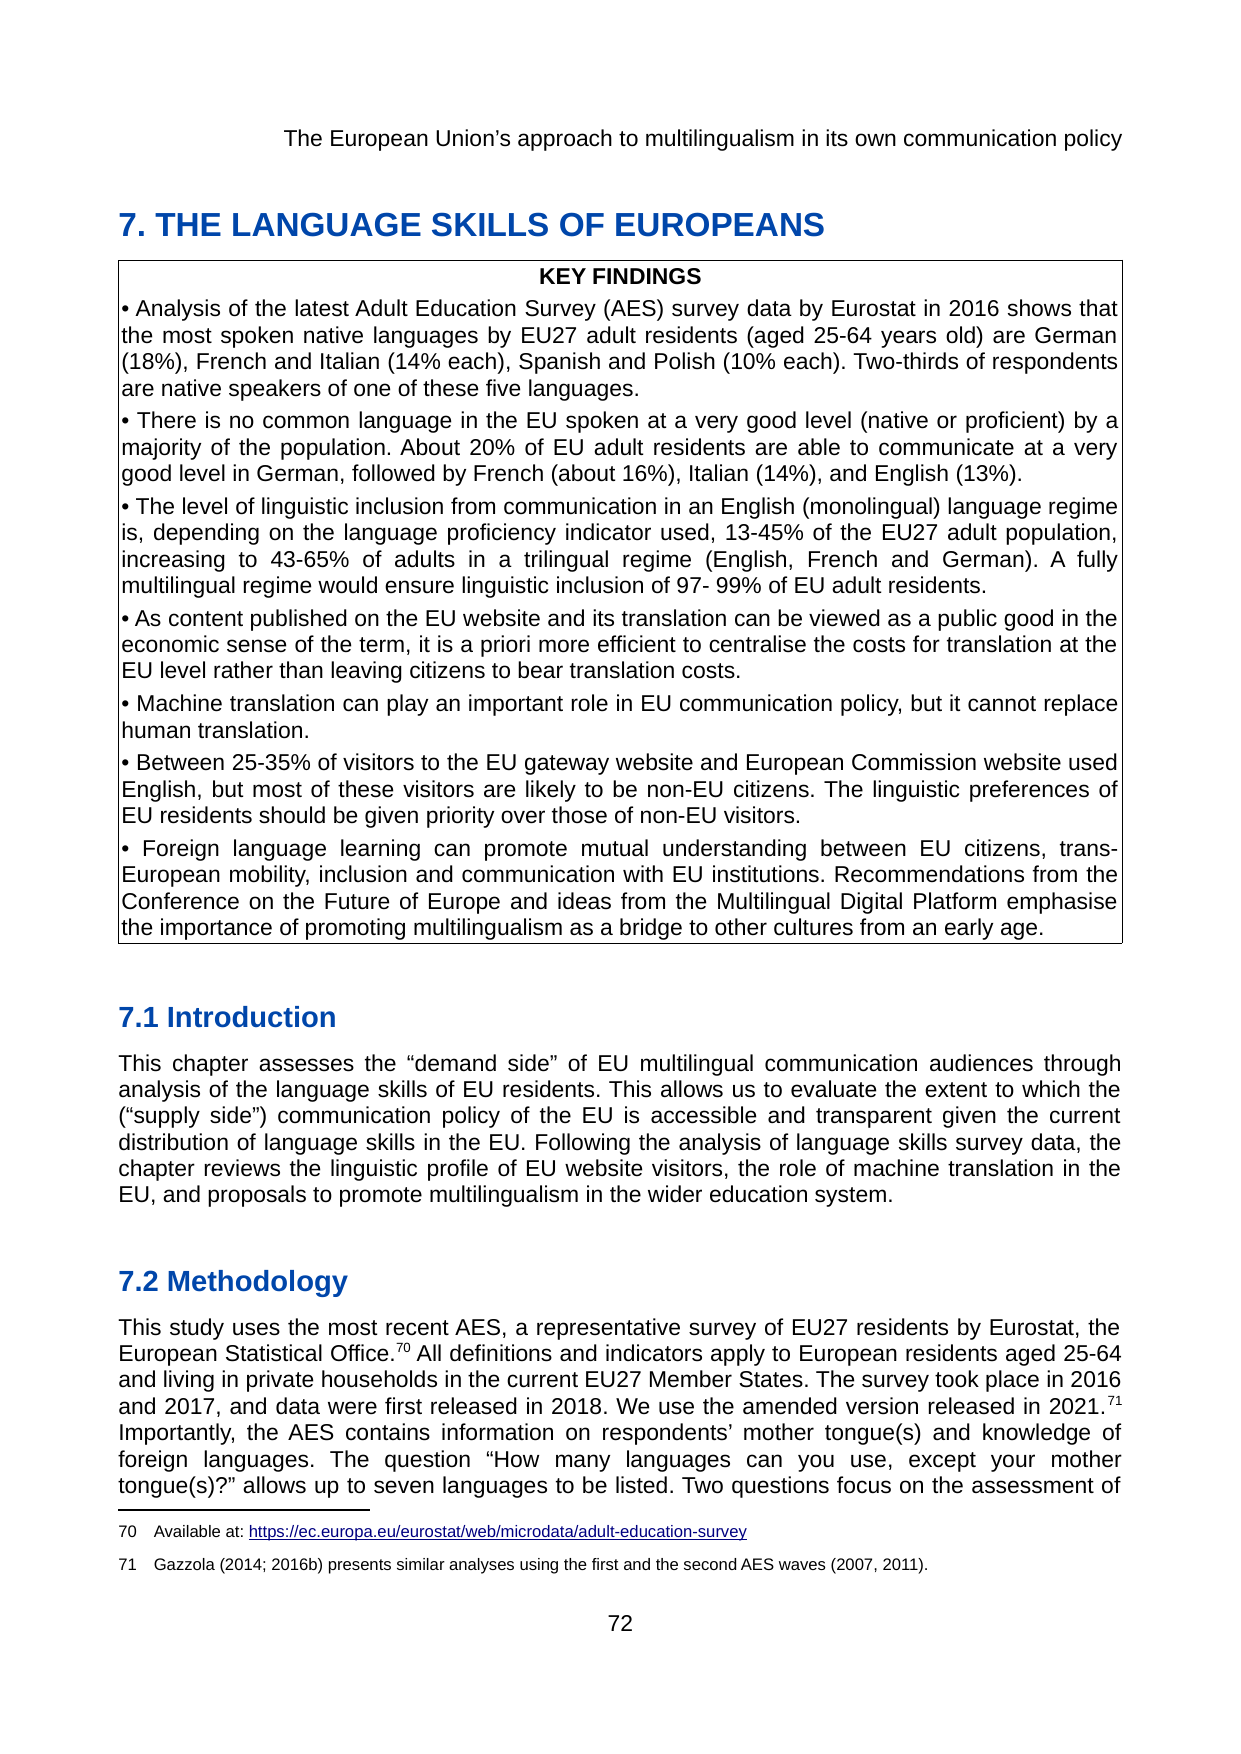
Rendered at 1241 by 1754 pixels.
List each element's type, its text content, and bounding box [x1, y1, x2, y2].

text This study uses the most recent AES, a representative survey of EU27 residents by Eurostat, the European Statistical Office. All definitions and indicators apply to European residents aged 25-64 and living in private households in the current EU27 Member States. The survey took place in 2016 and 2017, and data were first released in 2018. We use the amended version released in 2021. Importantly, the AES contains information on respondents’ mother tongue(s) and knowledge of foreign languages. The question “How many languages can you use, except your mother tongue(s)?” allows up to seven languages to be listed. Two questions focus on the assessment of [118, 1314, 1122, 1498]
text This chapter assesses the “demand side” of EU multilingual communication audiences through analysis of the language skills of EU residents. This allows us to evaluate the extent to which the (“supply side”) communication policy of the EU is accessible and transparent given the current distribution of language skills in the EU. Following the analysis of language skills survey data, the chapter reviews the linguistic profile of EU website visitors, the role of machine translation in the EU, and proposals to promote multilingualism in the wider education system. [118, 1049, 1122, 1208]
text • Machine translation can play an important role in EU communication policy, but it cannot replace human translation. [119, 687, 1122, 743]
text Available at: https://ec.europa.eu/eurostat/web/microdata/adult-education-survey [118, 1522, 1122, 1541]
subtitle 7.1 Introduction [118, 1000, 1122, 1034]
subtitle 7. THE LANGUAGE SKILLS OF EUROPEANS [118, 205, 1122, 244]
text • As content published on the EU website and its translation can be viewed as a public good in the economic sense of the term, it is a priori more efficient to centralise the costs for translation at the EU level rather than leaving citizens to bear translation costs. [119, 602, 1122, 684]
text KEY FINDINGS [119, 261, 1122, 289]
subtitle 7.2 Methodology [118, 1264, 1122, 1298]
text • Analysis of the latest Adult Education Survey (AES) survey data by Eurostat in 2016 shows that the most spoken native languages by EU27 adult residents (aged 25-64 years old) are German (18%), French and Italian (14% each), Spanish and Polish (10% each). Two-thirds of respondents are native speakers of one of these five languages. [119, 292, 1122, 401]
text • The level of linguistic inclusion from communication in an English (monolingual) language regime is, depending on the language proficiency indicator used, 13-45% of the EU27 adult population, increasing to 43-65% of adults in a trilingual regime (English, French and German). A fully multilingual regime would ensure linguistic inclusion of 97- 99% of EU adult residents. [119, 490, 1122, 598]
text • There is no common language in the EU spoken at a very good level (native or proficient) by a majority of the population. About 20% of EU adult residents are able to communicate at a very good level in German, followed by French (about 16%), Italian (14%), and English (13%). [119, 404, 1122, 486]
text • Between 25-35% of visitors to the EU gateway website and European Commission website used English, but most of these visitors are likely to be non-EU citizens. The linguistic preferences of EU residents should be given priority over those of non-EU visitors. [119, 746, 1122, 828]
text Gazzola (2014; 2016b) presents similar analyses using the first and the second AES waves (2007, 2011). [118, 1554, 1122, 1573]
text • Foreign language learning can promote mutual understanding between EU citizens, trans-European mobility, inclusion and communication with EU institutions. Recommendations from the Conference on the Future of Europe and ideas from the Multilingual Digital Platform emphasise the importance of promoting multilingualism as a bridge to other cultures from an early age. [119, 832, 1122, 943]
